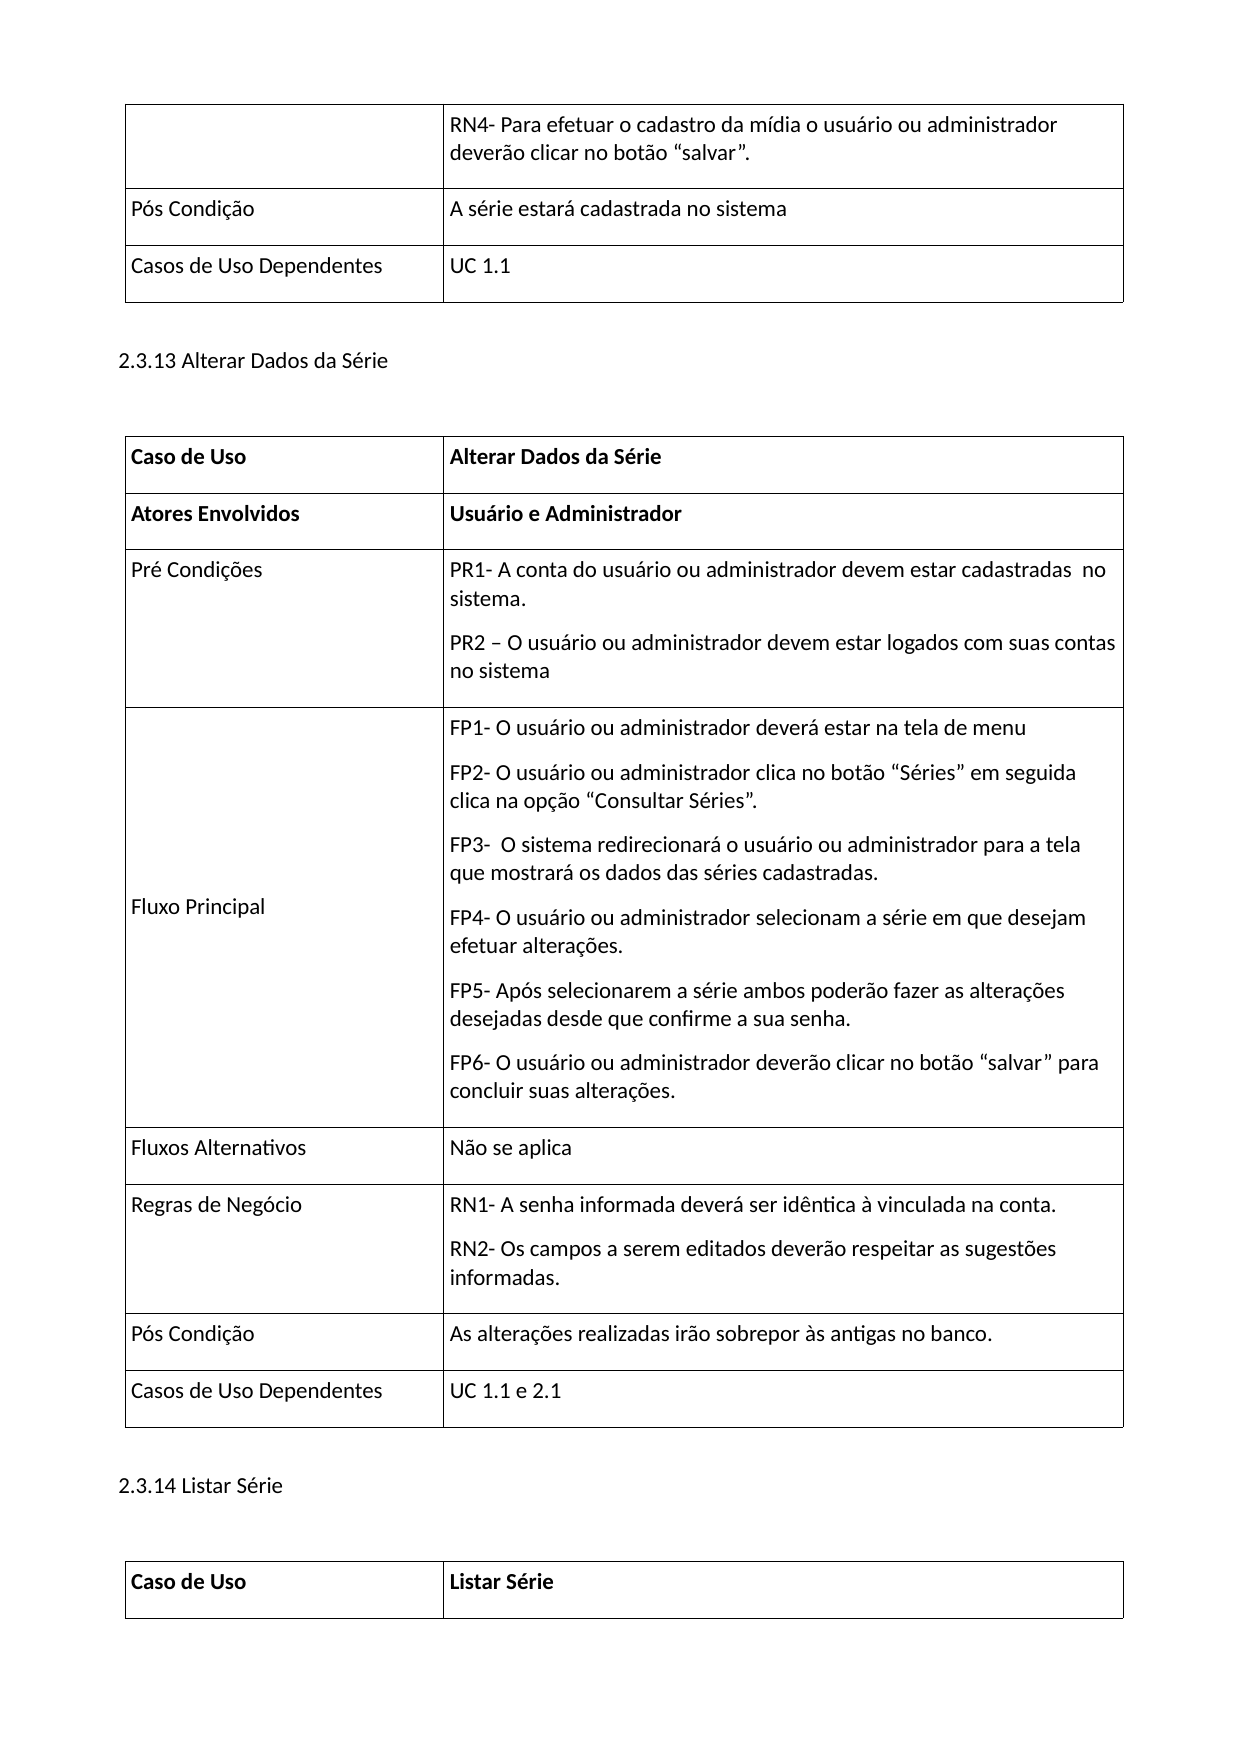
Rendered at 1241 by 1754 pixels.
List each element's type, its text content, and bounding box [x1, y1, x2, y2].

table_cell Fluxos Alternativos [126, 1128, 443, 1184]
table_cell Regras de Negócio [126, 1185, 443, 1313]
table_cell Casos de Uso Dependentes [126, 246, 443, 301]
table_cell A série estará cadastrada no sistema [444, 189, 1123, 245]
table_cell RN1- A senha informada deverá ser idêntica à vinculada na conta. RN2- Os campos a serem editados deverão respeitar as sugestões informadas. [444, 1185, 1123, 1313]
table_cell UC 1.1 [444, 246, 1123, 301]
table_cell Usuário e Administrador [444, 494, 1123, 549]
table_header Caso de Uso [126, 437, 443, 493]
table_cell Não se aplica [444, 1128, 1123, 1184]
subtitle 2.3.13 Alterar Dados da Série [118, 347, 1122, 375]
table_cell As alterações realizadas irão sobrepor às antigas no banco. [444, 1314, 1123, 1370]
table_cell Pré Condições [126, 550, 443, 707]
table_header Alterar Dados da Série [444, 437, 1123, 493]
subtitle 2.3.14 Listar Série [118, 1472, 1122, 1499]
table_cell Atores Envolvidos [126, 494, 443, 549]
table_header Caso de Uso [126, 1562, 443, 1618]
table_cell FP1- O usuário ou administrador deverá estar na tela de menu FP2- O usuário ou administrador clica no botão “Séries” em seguida clica na opção “Consultar Séries”. FP3- O sistema redirecionará o usuário ou administrador para a tela que mostrará os dados das séries cadastradas. FP4- O usuário ou administrador selecionam a série em que desejam efetuar alterações. FP5- Após selecionarem a série ambos poderão fazer as alterações desejadas desde que confirme a sua senha. FP6- O usuário ou administrador deverão clicar no botão “salvar” para concluir suas alterações. [444, 708, 1123, 1127]
table_cell RN4- Para efetuar o cadastro da mídia o usuário ou administrador deverão clicar no botão “salvar”. [444, 105, 1123, 188]
table_header Listar Série [444, 1562, 1123, 1618]
table_cell Pós Condição [126, 1314, 443, 1370]
table_cell Pós Condição [126, 189, 443, 245]
table_cell Fluxo Principal [126, 708, 443, 1127]
table_cell Casos de Uso Dependentes [126, 1371, 443, 1426]
table_cell [126, 105, 443, 188]
table_cell PR1- A conta do usuário ou administrador devem estar cadastradas no sistema. PR2 – O usuário ou administrador devem estar logados com suas contas no sistema [444, 550, 1123, 707]
table_cell UC 1.1 e 2.1 [444, 1371, 1123, 1426]
